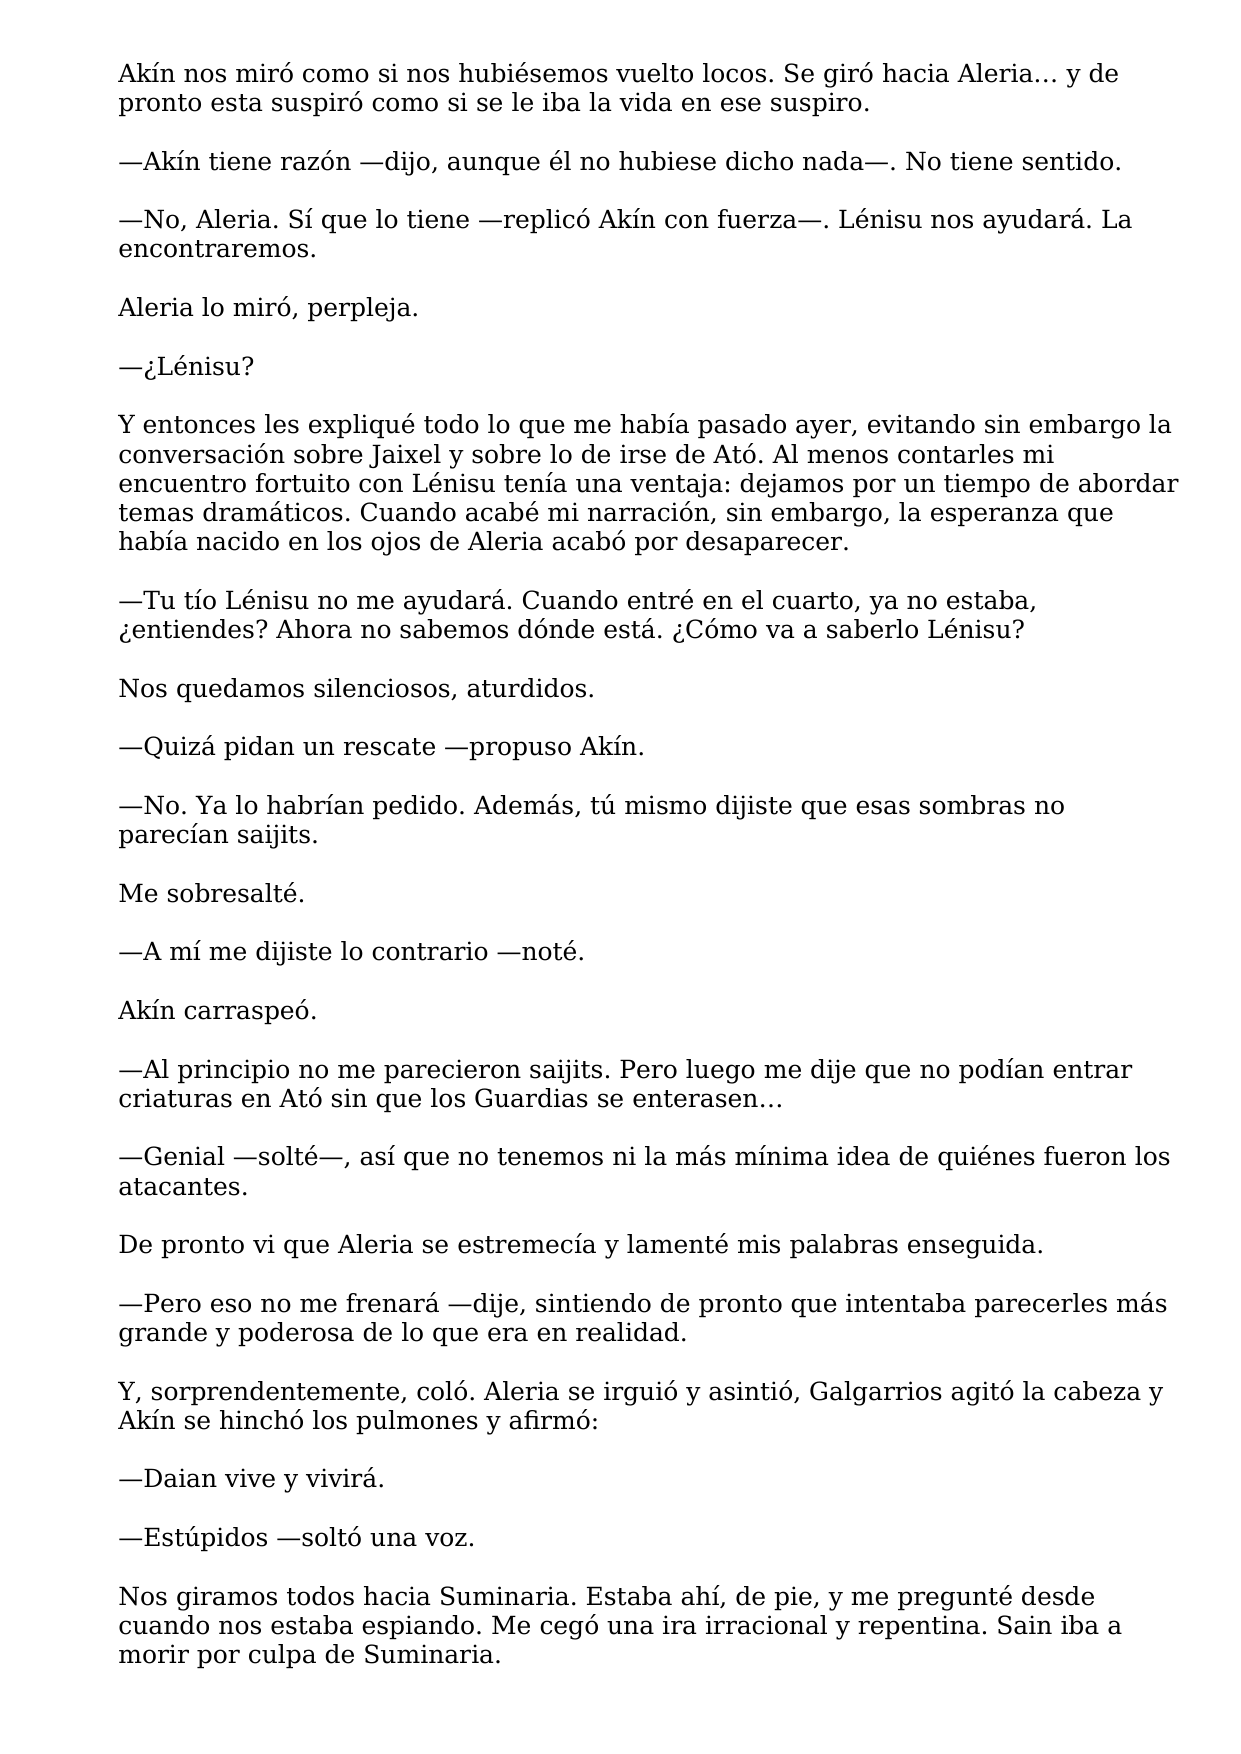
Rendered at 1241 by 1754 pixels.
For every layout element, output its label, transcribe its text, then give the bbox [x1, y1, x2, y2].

text Me sobresalté. [118, 879, 1181, 908]
text Akín carraspeó. [118, 996, 1181, 1025]
text —Al principio no me parecieron saijits. Pero luego me dije que no podían entrar criaturas en Ató sin que los Guardias se enterasen… [118, 1055, 1181, 1113]
text —Estúpidos —soltó una voz. [118, 1523, 1181, 1552]
text —Daian vive y vivirá. [118, 1465, 1181, 1494]
text Nos giramos todos hacia Suminaria. Estaba ahí, de pie, y me pregunté desde cuando nos estaba espiando. Me cegó una ira irracional y repentina. Sain iba a morir por culpa de Suminaria. [118, 1582, 1181, 1669]
text —Akín tiene razón —dijo, aunque él no hubiese dicho nada—. No tiene sentido. [118, 147, 1181, 176]
text —Genial —solté—, así que no tenemos ni la más mínima idea de quiénes fueron los atacantes. [118, 1143, 1181, 1201]
text —No. Ya lo habrían pedido. Además, tú mismo dijiste que esas sombras no parecían saijits. [118, 791, 1181, 849]
text Aleria lo miró, perpleja. [118, 293, 1181, 322]
text Nos quedamos silenciosos, aturdidos. [118, 674, 1181, 703]
text De pronto vi que Aleria se estremecía y lamenté mis palabras enseguida. [118, 1230, 1181, 1259]
text Y, sorprendentemente, coló. Aleria se irguió y asintió, Galgarrios agitó la cabeza y Akín se hinchó los pulmones y afirmó: [118, 1377, 1181, 1435]
text Akín nos miró como si nos hubiésemos vuelto locos. Se giró hacia Aleria… y de pronto esta suspiró como si se le iba la vida en ese suspiro. [118, 59, 1181, 117]
text —A mí me dijiste lo contrario —noté. [118, 937, 1181, 967]
text —Quizá pidan un rescate —propuso Akín. [118, 732, 1181, 762]
text Y entonces les expliqué todo lo que me había pasado ayer, evitando sin embargo la conversación sobre Jaixel y sobre lo de irse de Ató. Al menos contarles mi encuentro fortuito con Lénisu tenía una ventaja: dejamos por un tiempo de abordar temas dramáticos. Cuando acabé mi narración, sin embargo, la esperanza que había nacido en los ojos de Aleria acabó por desaparecer. [118, 411, 1181, 556]
text —Pero eso no me frenará —dije, sintiendo de pronto que intentaba parecerles más grande y poderosa de lo que era en realidad. [118, 1289, 1181, 1347]
text —No, Aleria. Sí que lo tiene —replicó Akín con fuerza—. Lénisu nos ayudará. La encontraremos. [118, 206, 1181, 264]
text —Tu tío Lénisu no me ayudará. Cuando entré en el cuarto, ya no estaba, ¿entiendes? Ahora no sabemos dónde está. ¿Cómo va a saberlo Lénisu? [118, 586, 1181, 644]
text —¿Lénisu? [118, 352, 1181, 381]
